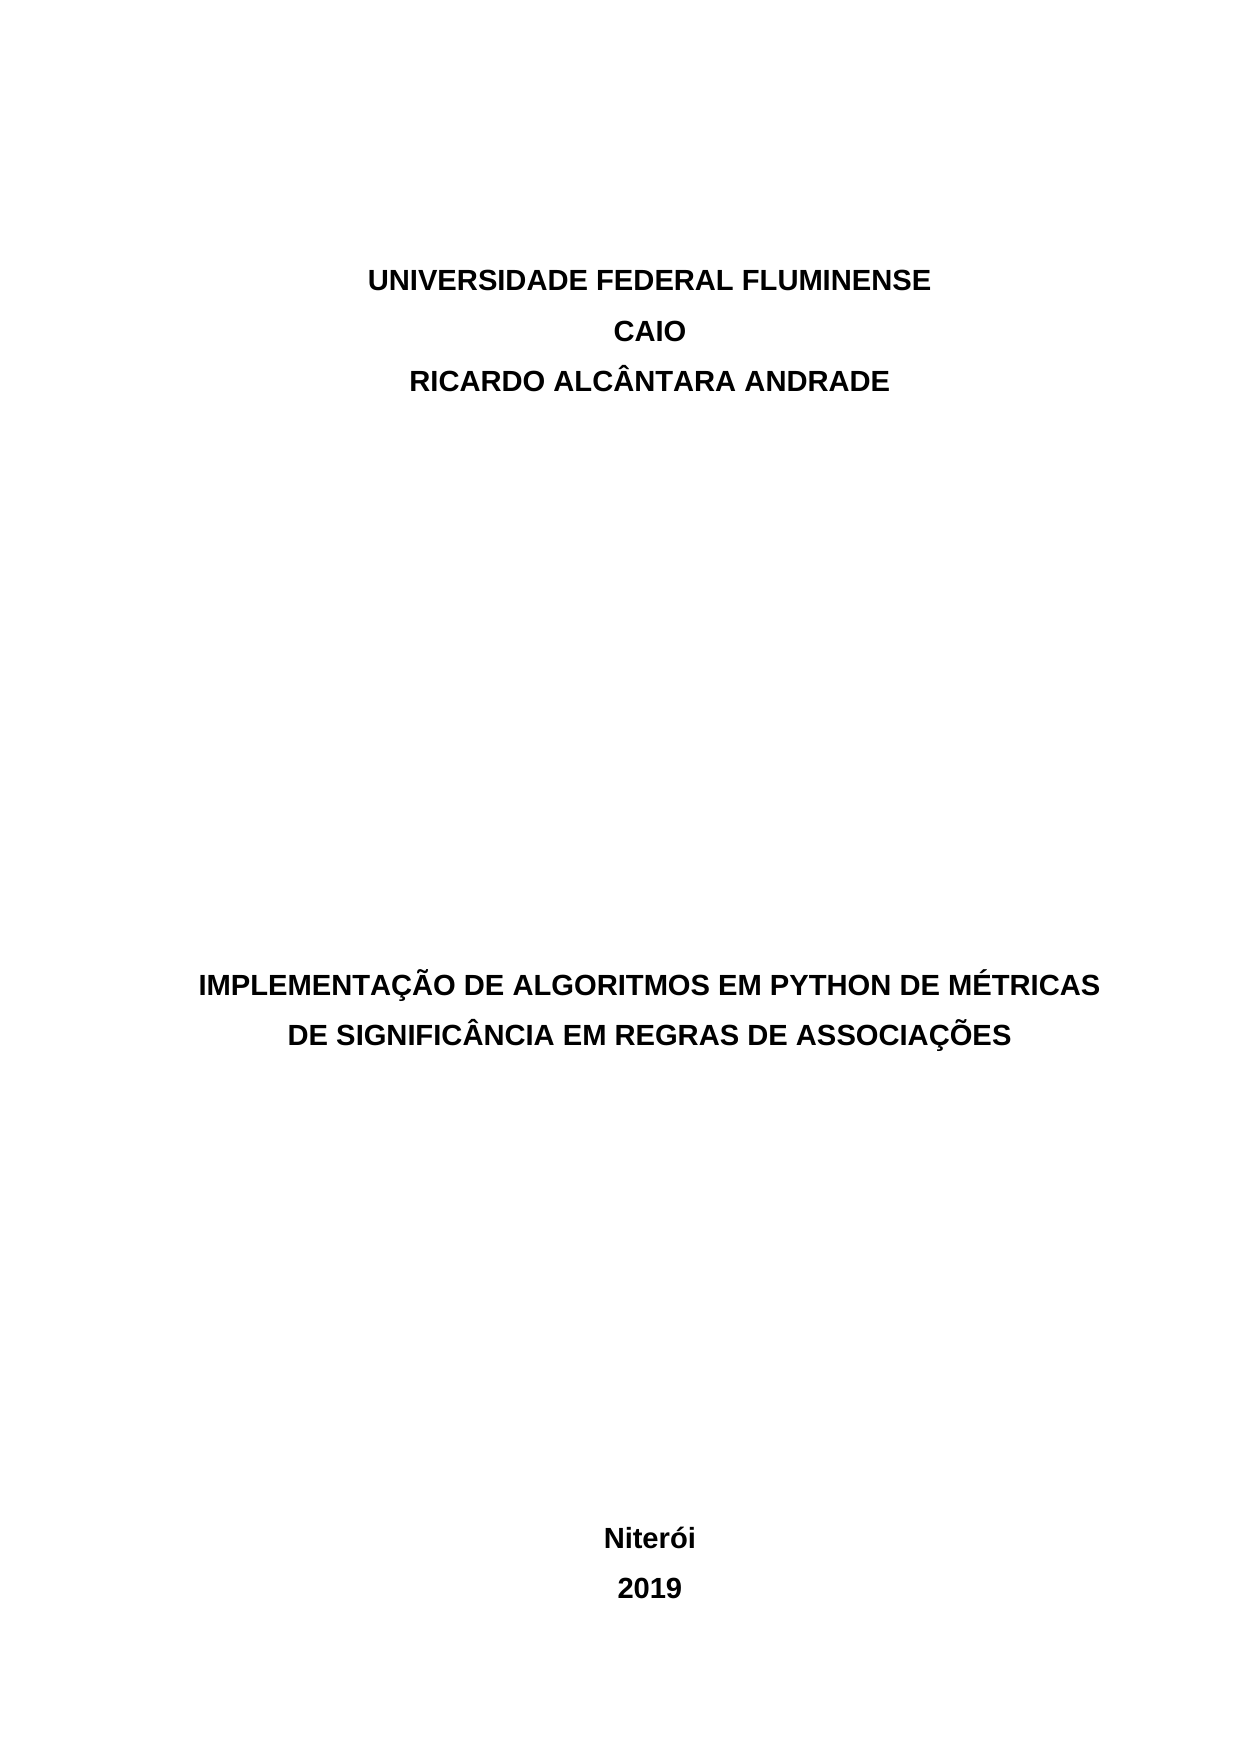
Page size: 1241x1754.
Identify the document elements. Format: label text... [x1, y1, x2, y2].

text Niterói [177, 1521, 1122, 1555]
text RICARDO ALCÂNTARA ANDRADE [177, 364, 1122, 398]
text UNIVERSIDADE FEDERAL FLUMINENSE [177, 263, 1122, 297]
text 2019 [177, 1572, 1122, 1605]
text CAIO [177, 314, 1122, 347]
text IMPLEMENTAÇÃO DE ALGORITMOS EM PYTHON DE MÉTRICAS DE SIGNIFICÂNCIA EM REGRAS DE ASSOCIAÇÕES [177, 968, 1122, 1052]
